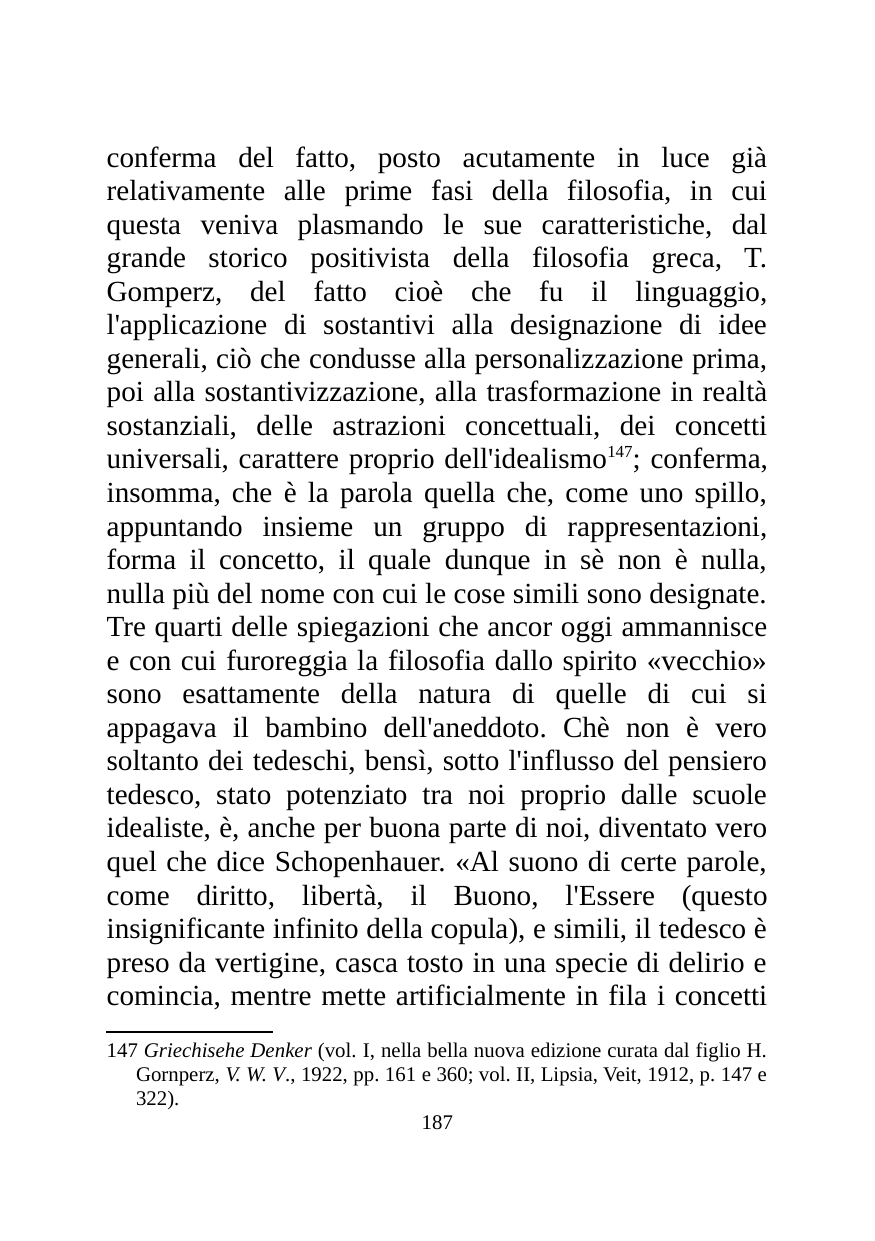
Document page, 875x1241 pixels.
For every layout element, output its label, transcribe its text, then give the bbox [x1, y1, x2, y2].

text Griechisehe Denker (vol. I, nella bella nuova edizione curata dal figlio H. Gornperz, V. W. V., 1922, pp. 161 e 360; vol. II, Lipsia, Veit, 1912, p. 147 e 322). [106, 1038, 768, 1110]
text conferma del fatto, posto acutamente in luce già relativamente alle prime fasi della filosofia, in cui questa veniva plasmando le sue caratteristiche, dal grande storico positivista della filosofia greca, T. Gomperz, del fatto cioè che fu il linguaggio, l'applicazione di sostantivi alla designazione di idee generali, ciò che condusse alla personalizzazione prima, poi alla sostantivizzazione, alla trasformazione in realtà sostanziali, delle astrazioni concettuali, dei concetti universali, carattere proprio dell'idealismo; conferma, insomma, che è la parola quella che, come uno spillo, appuntando insieme un gruppo di rappresentazioni, forma il concetto, il quale dunque in sè non è nulla, nulla più del nome con cui le cose simili sono designate. Tre quarti delle spiegazioni che ancor oggi ammannisce e con cui furoreggia la filosofia dallo spirito «vecchio» sono esattamente della natura di quelle di cui si appagava il bambino dell'aneddoto. Chè non è vero soltanto dei tedeschi, bensì, sotto l'influsso del pensiero tedesco, stato potenziato tra noi proprio dalle scuole idealiste, è, anche per buona parte di noi, diventato vero quel che dice Schopenhauer. «Al suono di certe parole, come diritto, libertà, il Buono, l'Essere (questo insignificante infinito della copula), e simili, il tedesco è preso da vertigine, casca tosto in una specie di delirio e comincia, mentre mette artificialmente in fila i concetti [106, 140, 768, 1012]
